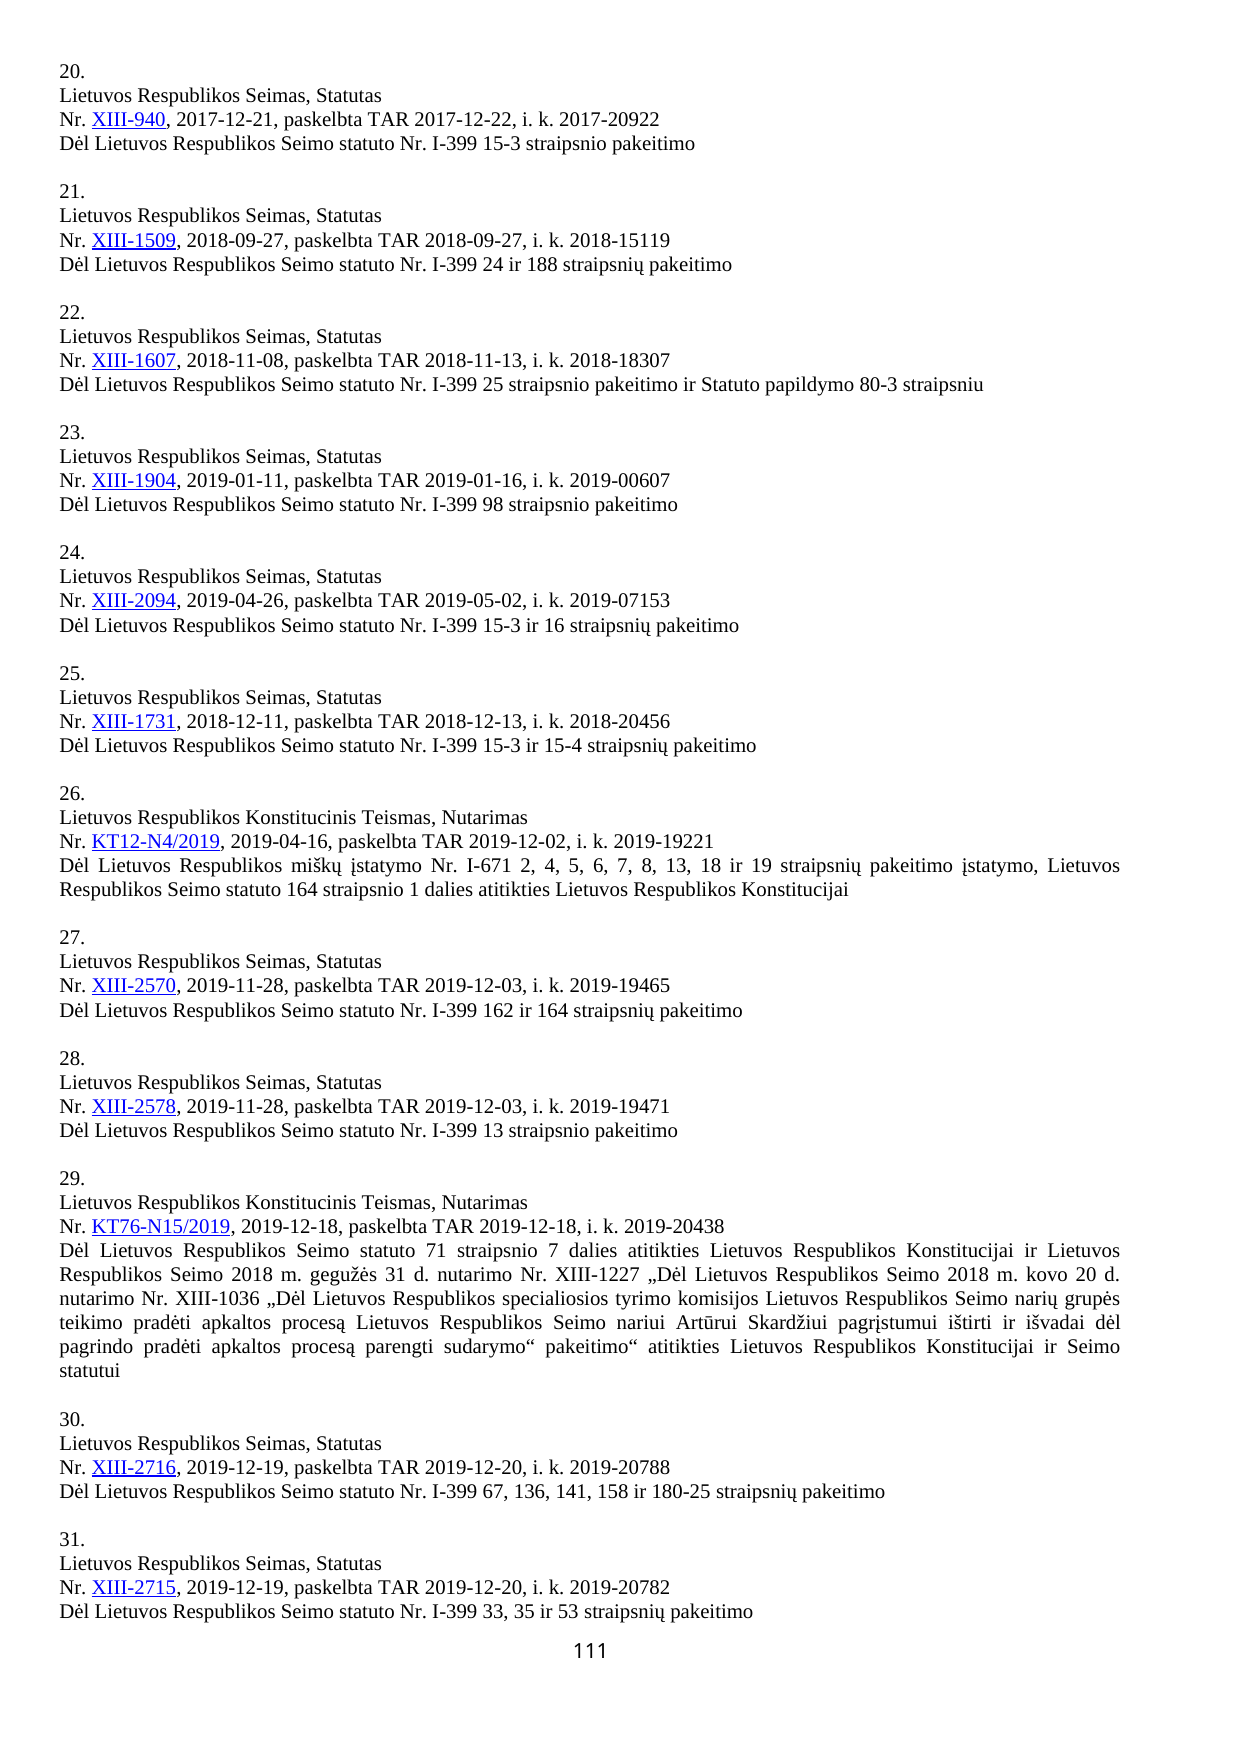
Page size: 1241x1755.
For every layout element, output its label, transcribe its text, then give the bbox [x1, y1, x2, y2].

text Nr. XIII-2715, 2019-12-19, paskelbta TAR 2019-12-20, i. k. 2019-20782 [59, 1575, 1122, 1599]
text Dėl Lietuvos Respublikos Seimo statuto Nr. I-399 33, 35 ir 53 straipsnių pakeitimo [59, 1599, 1122, 1623]
text Dėl Lietuvos Respublikos Seimo statuto Nr. I-399 162 ir 164 straipsnių pakeitimo [59, 997, 1122, 1022]
text Dėl Lietuvos Respublikos Seimo statuto 71 straipsnio 7 dalies atitikties Lietuvos Respublikos Konstitucijai ir Lietuvos Respublikos Seimo 2018 m. gegužės 31 d. nutarimo Nr. XIII-1227 „Dėl Lietuvos Respublikos Seimo 2018 m. kovo 20 d. nutarimo Nr. XIII-1036 „Dėl Lietuvos Respublikos specialiosios tyrimo komisijos Lietuvos Respublikos Seimo narių grupės teikimo pradėti apkaltos procesą Lietuvos Respublikos Seimo nariui Artūrui Skardžiui pagrįstumui ištirti ir išvadai dėl pagrindo pradėti apkaltos procesą parengti sudarymo“ pakeitimo“ atitikties Lietuvos Respublikos Konstitucijai ir Seimo statutui [59, 1238, 1122, 1382]
text 30. [59, 1407, 1122, 1431]
text Lietuvos Respublikos Seimas, Statutas [59, 1431, 1122, 1455]
text 28. [59, 1046, 1122, 1070]
text Dėl Lietuvos Respublikos miškų įstatymo Nr. I-671 2, 4, 5, 6, 7, 8, 13, 18 ir 19 straipsnių pakeitimo įstatymo, Lietuvos Respublikos Seimo statuto 164 straipsnio 1 dalies atitikties Lietuvos Respublikos Konstitucijai [59, 853, 1122, 901]
text Lietuvos Respublikos Seimas, Statutas [59, 83, 1122, 107]
text Dėl Lietuvos Respublikos Seimo statuto Nr. I-399 25 straipsnio pakeitimo ir Statuto papildymo 80-3 straipsniu [59, 372, 1122, 396]
text 22. [59, 300, 1122, 324]
text 29. [59, 1166, 1122, 1190]
text Lietuvos Respublikos Seimas, Statutas [59, 203, 1122, 227]
text Dėl Lietuvos Respublikos Seimo statuto Nr. I-399 15-3 straipsnio pakeitimo [59, 131, 1122, 155]
text Dėl Lietuvos Respublikos Seimo statuto Nr. I-399 67, 136, 141, 158 ir 180-25 straipsnių pakeitimo [59, 1479, 1122, 1503]
text Dėl Lietuvos Respublikos Seimo statuto Nr. I-399 98 straipsnio pakeitimo [59, 492, 1122, 516]
text Dėl Lietuvos Respublikos Seimo statuto Nr. I-399 24 ir 188 straipsnių pakeitimo [59, 252, 1122, 276]
text Dėl Lietuvos Respublikos Seimo statuto Nr. I-399 15-3 ir 15-4 straipsnių pakeitimo [59, 733, 1122, 757]
text Nr. XIII-2570, 2019-11-28, paskelbta TAR 2019-12-03, i. k. 2019-19465 [59, 973, 1122, 997]
text Nr. XIII-1607, 2018-11-08, paskelbta TAR 2018-11-13, i. k. 2018-18307 [59, 348, 1122, 372]
text Nr. KT76-N15/2019, 2019-12-18, paskelbta TAR 2019-12-18, i. k. 2019-20438 [59, 1214, 1122, 1238]
text Lietuvos Respublikos Seimas, Statutas [59, 564, 1122, 588]
text Lietuvos Respublikos Seimas, Statutas [59, 1070, 1122, 1094]
text Lietuvos Respublikos Konstitucinis Teismas, Nutarimas [59, 1190, 1122, 1214]
text Nr. XIII-1904, 2019-01-11, paskelbta TAR 2019-01-16, i. k. 2019-00607 [59, 468, 1122, 492]
text 20. [59, 59, 1122, 83]
text Lietuvos Respublikos Seimas, Statutas [59, 949, 1122, 973]
text 23. [59, 420, 1122, 444]
text Nr. XIII-1731, 2018-12-11, paskelbta TAR 2018-12-13, i. k. 2018-20456 [59, 709, 1122, 733]
text 24. [59, 540, 1122, 564]
text Nr. XIII-2716, 2019-12-19, paskelbta TAR 2019-12-20, i. k. 2019-20788 [59, 1455, 1122, 1479]
text Nr. XIII-2578, 2019-11-28, paskelbta TAR 2019-12-03, i. k. 2019-19471 [59, 1094, 1122, 1118]
text Dėl Lietuvos Respublikos Seimo statuto Nr. I-399 13 straipsnio pakeitimo [59, 1118, 1122, 1142]
text 26. [59, 781, 1122, 805]
text Lietuvos Respublikos Seimas, Statutas [59, 444, 1122, 468]
text Lietuvos Respublikos Seimas, Statutas [59, 324, 1122, 348]
text 27. [59, 925, 1122, 949]
text Lietuvos Respublikos Konstitucinis Teismas, Nutarimas [59, 805, 1122, 829]
text Nr. KT12-N4/2019, 2019-04-16, paskelbta TAR 2019-12-02, i. k. 2019-19221 [59, 829, 1122, 853]
text Nr. XIII-1509, 2018-09-27, paskelbta TAR 2018-09-27, i. k. 2018-15119 [59, 227, 1122, 252]
text Dėl Lietuvos Respublikos Seimo statuto Nr. I-399 15-3 ir 16 straipsnių pakeitimo [59, 612, 1122, 637]
text Nr. XIII-940, 2017-12-21, paskelbta TAR 2017-12-22, i. k. 2017-20922 [59, 107, 1122, 131]
text Nr. XIII-2094, 2019-04-26, paskelbta TAR 2019-05-02, i. k. 2019-07153 [59, 588, 1122, 612]
text Lietuvos Respublikos Seimas, Statutas [59, 685, 1122, 709]
text 31. [59, 1527, 1122, 1551]
text Lietuvos Respublikos Seimas, Statutas [59, 1551, 1122, 1575]
text 21. [59, 179, 1122, 203]
text 25. [59, 661, 1122, 685]
